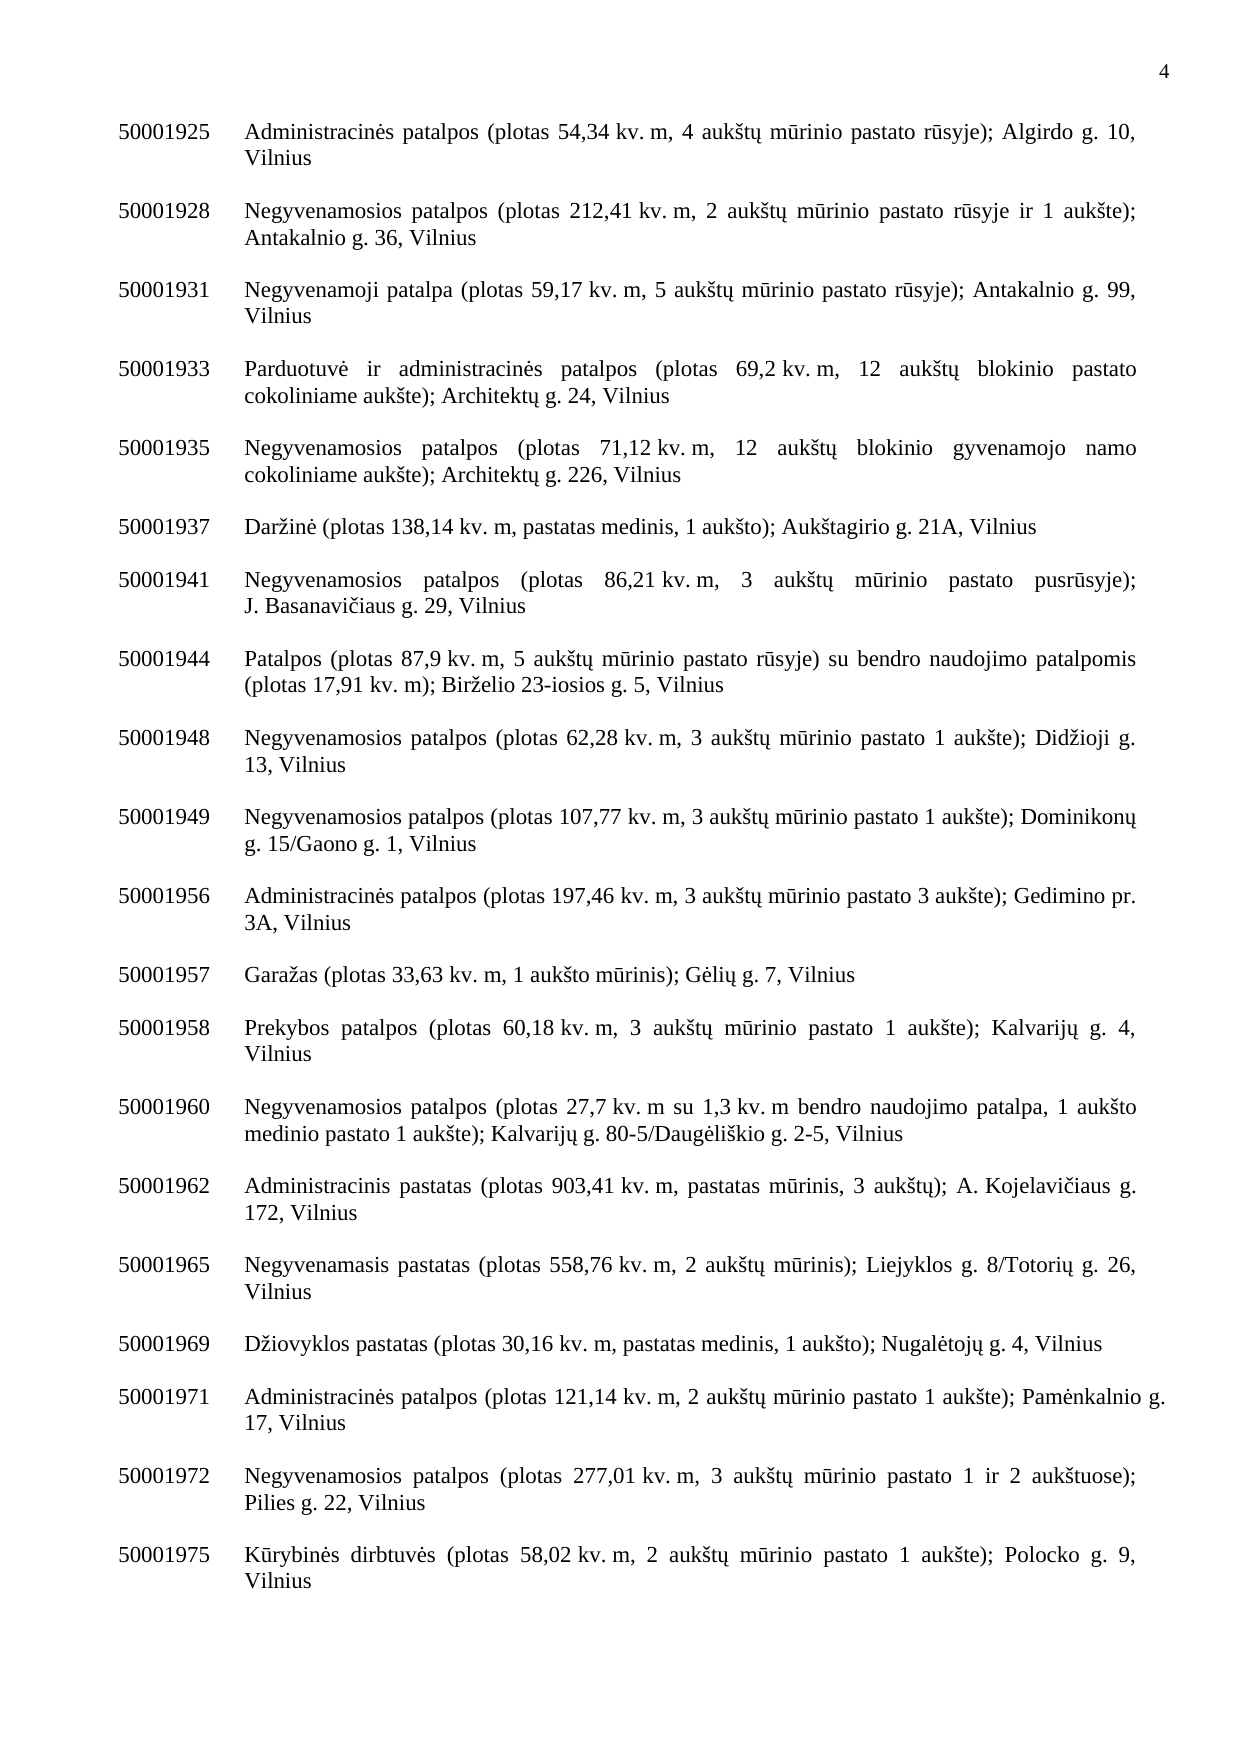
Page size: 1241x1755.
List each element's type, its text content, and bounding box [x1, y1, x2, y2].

table_cell [1163, 355, 1178, 408]
table_cell [101, 619, 1198, 645]
table_cell [101, 1436, 1198, 1462]
table_cell [1148, 1330, 1163, 1357]
table_cell 50001925 [101, 118, 233, 171]
table_cell [1178, 434, 1192, 487]
table_cell [1193, 803, 1198, 856]
table_cell [1163, 434, 1178, 487]
table_cell [1193, 1541, 1198, 1594]
table_cell [1163, 803, 1178, 856]
table_cell 50001956 [101, 883, 233, 935]
table_cell Administracinės patalpos (plotas 197,46 kv. m, 3 aukštų mūrinio pastato 3 aukšte); Gedimino pr. 3A, Vilnius [233, 883, 1148, 935]
table_cell 50001941 [101, 566, 233, 619]
table_cell Prekybos patalpos (plotas 60,18 kv. m, 3 aukštų mūrinio pastato 1 aukšte); Kalvarijų g. 4, Vilnius [233, 1014, 1148, 1067]
table_cell [101, 1515, 1198, 1541]
table_cell [1148, 197, 1163, 250]
table_cell Parduotuvė ir administracinės patalpos (plotas 69,2 kv. m, 12 aukštų blokinio pastato cokoliniame aukšte); Architektų g. 24, Vilnius [233, 355, 1148, 408]
table_cell [1193, 724, 1198, 777]
table_cell [101, 250, 1198, 276]
table_cell [1193, 1251, 1198, 1304]
table_cell [1148, 1541, 1163, 1594]
table_cell [1178, 355, 1192, 408]
table_cell [1163, 1462, 1178, 1515]
table_cell [1178, 1541, 1192, 1594]
table_cell Negyvenamosios patalpos (plotas 212,41 kv. m, 2 aukštų mūrinio pastato rūsyje ir 1 aukšte); Antakalnio g. 36, Vilnius [233, 197, 1148, 250]
table_cell [1193, 1093, 1198, 1146]
table_cell [1148, 961, 1163, 988]
table_cell Daržinė (plotas 138,14 kv. m, pastatas medinis, 1 aukšto); Aukštagirio g. 21A, Vilnius [233, 514, 1148, 540]
table_cell [1178, 961, 1192, 988]
table_cell [1163, 197, 1178, 250]
table_cell Garažas (plotas 33,63 kv. m, 1 aukšto mūrinis); Gėlių g. 7, Vilnius [233, 961, 1148, 988]
table_cell [101, 540, 1198, 566]
table_cell [101, 1067, 1198, 1093]
table_cell Kūrybinės dirbtuvės (plotas 58,02 kv. m, 2 aukštų mūrinio pastato 1 aukšte); Polocko g. 9, Vilnius [233, 1541, 1148, 1594]
table_cell [1148, 1093, 1163, 1146]
table_cell 50001935 [101, 434, 233, 487]
table_cell [1148, 803, 1163, 856]
table_cell [1163, 1014, 1178, 1067]
table_cell Negyvenamosios patalpos (plotas 62,28 kv. m, 3 aukštų mūrinio pastato 1 aukšte); Didžioji g. 13, Vilnius [233, 724, 1148, 777]
table_cell [1148, 118, 1163, 171]
table_cell [1148, 276, 1163, 329]
table_cell [1178, 883, 1192, 935]
table_cell [1193, 197, 1198, 250]
table_cell [1193, 276, 1198, 329]
table_cell [1163, 566, 1178, 619]
table_cell 50001937 [101, 514, 233, 540]
table_cell [1178, 1014, 1192, 1067]
table_cell [1178, 1330, 1192, 1357]
table_cell [1193, 566, 1198, 619]
table_cell 50001958 [101, 1014, 233, 1067]
table_cell [1193, 434, 1198, 487]
table_cell 50001965 [101, 1251, 233, 1304]
table_cell [1148, 1462, 1163, 1515]
table_cell [1163, 1251, 1178, 1304]
table_cell Negyvenamosios patalpos (plotas 71,12 kv. m, 12 aukštų blokinio gyvenamojo namo cokoliniame aukšte); Architektų g. 226, Vilnius [233, 434, 1148, 487]
table_cell [1193, 1330, 1198, 1357]
table_cell [1163, 883, 1178, 935]
table_cell [1163, 514, 1178, 540]
table_cell [1163, 1541, 1178, 1594]
table_cell [1193, 961, 1198, 988]
table_cell 50001972 [101, 1462, 233, 1515]
table_cell 50001962 [101, 1172, 233, 1225]
table_cell [1163, 1093, 1178, 1146]
table_cell Administracinės patalpos (plotas 121,14 kv. m, 2 aukštų mūrinio pastato 1 aukšte); Pamėnkalnio g. 17, Vilnius [233, 1383, 1178, 1436]
table_cell [101, 487, 1198, 513]
table_cell [101, 1594, 1198, 1620]
table_cell 50001928 [101, 197, 233, 250]
table_cell [1178, 118, 1192, 171]
table_cell [1193, 645, 1198, 698]
table_cell Negyvenamasis pastatas (plotas 558,76 kv. m, 2 aukštų mūrinis); Liejyklos g. 8/Totorių g. 26, Vilnius [233, 1251, 1148, 1304]
table_cell [101, 1146, 1198, 1172]
table_cell [1193, 355, 1198, 408]
table_cell [1193, 1462, 1198, 1515]
table_cell [1178, 514, 1192, 540]
table_cell [1163, 118, 1178, 171]
table_cell [1178, 1093, 1192, 1146]
table_cell [1178, 724, 1192, 777]
table_cell [1178, 1172, 1192, 1225]
table_cell 50001933 [101, 355, 233, 408]
table_cell [101, 856, 1198, 882]
table_cell Negyvenamosios patalpos (plotas 86,21 kv. m, 3 aukštų mūrinio pastato pusrūsyje); J. Basanavičiaus g. 29, Vilnius [233, 566, 1148, 619]
table_cell Negyvenamoji patalpa (plotas 59,17 kv. m, 5 aukštų mūrinio pastato rūsyje); Antakalnio g. 99, Vilnius [233, 276, 1148, 329]
table_cell [1178, 1462, 1192, 1515]
table_cell Negyvenamosios patalpos (plotas 27,7 kv. m su 1,3 kv. m bendro naudojimo patalpa, 1 aukšto medinio pastato 1 aukšte); Kalvarijų g. 80-5/Daugėliškio g. 2-5, Vilnius [233, 1093, 1148, 1146]
table_cell Administracinis pastatas (plotas 903,41 kv. m, pastatas mūrinis, 3 aukštų); A. Kojelavičiaus g. 172, Vilnius [233, 1172, 1148, 1225]
table_cell [1148, 1172, 1163, 1225]
table_cell 50001931 [101, 276, 233, 329]
table_cell [1148, 645, 1163, 698]
table_cell [1178, 1383, 1192, 1436]
table_cell 50001944 [101, 645, 233, 698]
table_cell 50001971 [101, 1383, 233, 1436]
table_cell [1148, 566, 1163, 619]
table_cell [1178, 645, 1192, 698]
table_cell 50001969 [101, 1330, 233, 1357]
table_cell [1148, 355, 1163, 408]
table_cell Džiovyklos pastatas (plotas 30,16 kv. m, pastatas medinis, 1 aukšto); Nugalėtojų g. 4, Vilnius [233, 1330, 1148, 1357]
table_cell [101, 1225, 1198, 1251]
table_cell [1178, 276, 1192, 329]
table_cell [101, 1357, 1198, 1383]
table_cell [101, 329, 1198, 355]
table_cell [1193, 1383, 1198, 1436]
table_cell [1193, 514, 1198, 540]
table_cell [1163, 1330, 1178, 1357]
table_cell 50001948 [101, 724, 233, 777]
table_cell [101, 935, 1198, 961]
table_cell [1148, 1014, 1163, 1067]
table_cell [1163, 724, 1178, 777]
table_cell [1178, 566, 1192, 619]
table_cell [101, 988, 1198, 1014]
table_cell [1148, 1251, 1163, 1304]
table_cell [101, 698, 1198, 724]
table_cell 50001975 [101, 1541, 233, 1594]
table_cell [1148, 724, 1163, 777]
table_cell [1193, 1172, 1198, 1225]
table_cell [1193, 1014, 1198, 1067]
table_cell [1193, 883, 1198, 935]
table_cell 50001960 [101, 1093, 233, 1146]
table_cell 50001957 [101, 961, 233, 988]
table_cell [1178, 1251, 1192, 1304]
table_cell [1163, 645, 1178, 698]
table_cell [1163, 961, 1178, 988]
table_cell [1163, 1172, 1178, 1225]
table_cell Negyvenamosios patalpos (plotas 107,77 kv. m, 3 aukštų mūrinio pastato 1 aukšte); Dominikonų g. 15/Gaono g. 1, Vilnius [233, 803, 1148, 856]
table_cell [1178, 197, 1192, 250]
table_cell [1163, 276, 1178, 329]
table_cell [101, 1304, 1198, 1330]
table_cell Negyvenamosios patalpos (plotas 277,01 kv. m, 3 aukštų mūrinio pastato 1 ir 2 aukštuose); Pilies g. 22, Vilnius [233, 1462, 1148, 1515]
table_cell [1148, 434, 1163, 487]
table_cell [1178, 803, 1192, 856]
table_cell [1193, 118, 1198, 171]
table_cell [1148, 514, 1163, 540]
table_cell Administracinės patalpos (plotas 54,34 kv. m, 4 aukštų mūrinio pastato rūsyje); Algirdo g. 10, Vilnius [233, 118, 1148, 171]
table_cell [101, 171, 1198, 197]
table_cell [101, 408, 1198, 434]
table_cell [1148, 883, 1163, 935]
table_cell [101, 777, 1198, 803]
table_cell Patalpos (plotas 87,9 kv. m, 5 aukštų mūrinio pastato rūsyje) su bendro naudojimo patalpomis (plotas 17,91 kv. m); Birželio 23-iosios g. 5, Vilnius [233, 645, 1148, 698]
table_cell 50001949 [101, 803, 233, 856]
